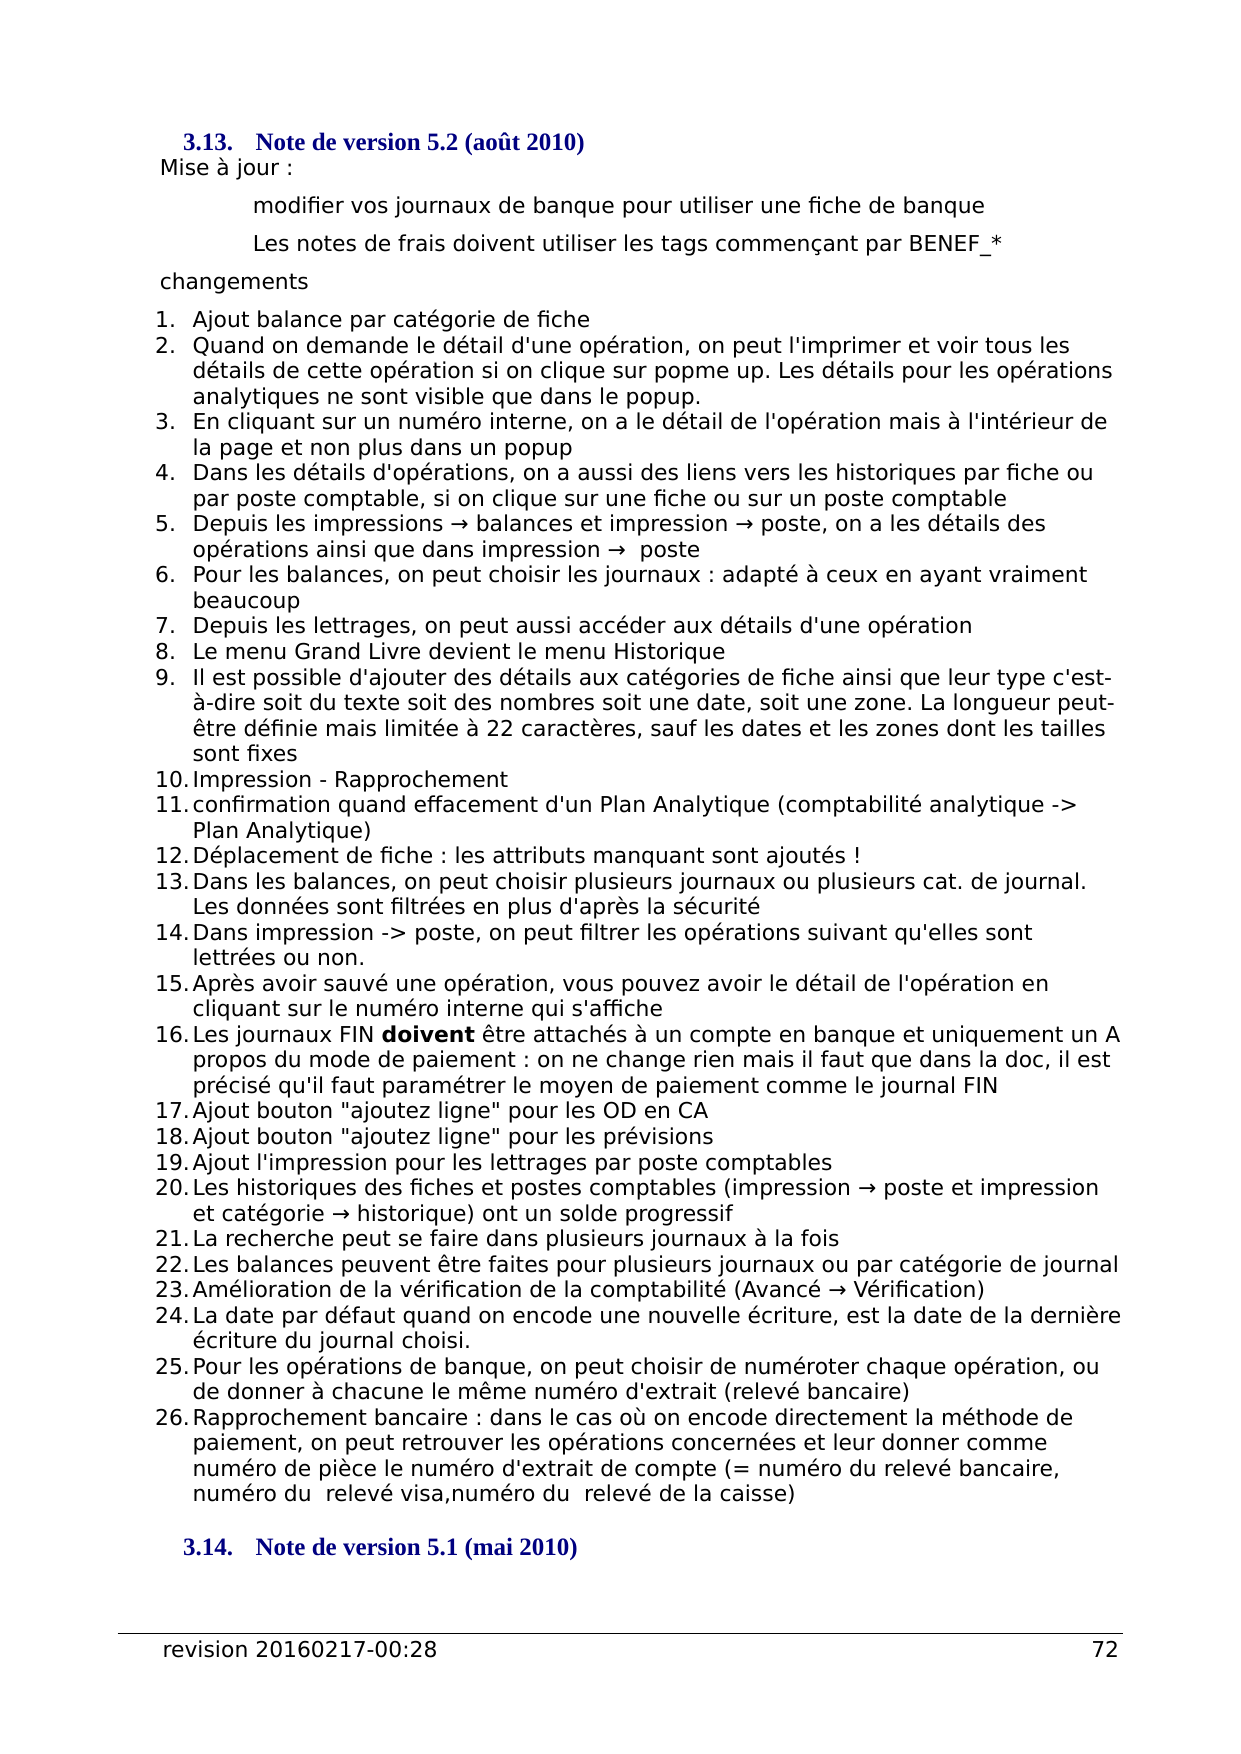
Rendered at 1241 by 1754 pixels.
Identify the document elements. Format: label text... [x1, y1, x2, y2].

list Ajout balance par catégorie de fiche [155, 307, 1123, 333]
text changements [159, 269, 1123, 295]
text Mise à jour : [159, 155, 1123, 181]
list Ajout bouton "ajoutez ligne" pour les OD en CA [155, 1098, 1123, 1124]
list En cliquant sur un numéro interne, on a le détail de l'opération mais à l'intérieur de la page et non plus dans un popup [155, 409, 1123, 461]
list Depuis les lettrages, on peut aussi accéder aux détails d'une opération [155, 614, 1123, 639]
text modifier vos journaux de banque pour utiliser une fiche de banque [159, 193, 1123, 219]
list Dans les détails d'opérations, on a aussi des liens vers les historiques par fiche ou par poste comptable, si on clique sur une fiche ou sur un poste comptable [155, 461, 1123, 512]
subtitle Note de version 5.2 (août 2010) [177, 127, 1123, 155]
list Le menu Grand Livre devient le menu Historique [155, 639, 1123, 665]
list Amélioration de la vérification de la comptabilité (Avancé → Vérification) [155, 1277, 1123, 1303]
list Les historiques des fiches et postes comptables (impression → poste et impression et catégorie → historique) ont un solde progressif [155, 1175, 1123, 1226]
list Ajout bouton "ajoutez ligne" pour les prévisions [155, 1124, 1123, 1149]
list La date par défaut quand on encode une nouvelle écriture, est la date de la dernière écriture du journal choisi. [155, 1303, 1123, 1354]
list Pour les balances, on peut choisir les journaux : adapté à ceux en ayant vraiment beaucoup [155, 563, 1123, 614]
list Depuis les impressions → balances et impression → poste, on a les détails des opérations ainsi que dans impression → poste [155, 512, 1123, 563]
subtitle Note de version 5.1 (mai 2010) [177, 1532, 1123, 1561]
list Dans impression -> poste, on peut filtrer les opérations suivant qu'elles sont lettrées ou non. [155, 920, 1123, 971]
list Quand on demande le détail d'une opération, on peut l'imprimer et voir tous les détails de cette opération si on clique sur popme up. Les détails pour les opérations analytiques ne sont visible que dans le popup. [155, 333, 1123, 409]
list Il est possible d'ajouter des détails aux catégories de fiche ainsi que leur type c'est-à-dire soit du texte soit des nombres soit une date, soit une zone. La longueur peut-être définie mais limitée à 22 caractères, sauf les dates et les zones dont les tailles sont fixes [155, 665, 1123, 767]
list Après avoir sauvé une opération, vous pouvez avoir le détail de l'opération en cliquant sur le numéro interne qui s'affiche [155, 971, 1123, 1022]
list La recherche peut se faire dans plusieurs journaux à la fois [155, 1226, 1123, 1252]
list Déplacement de fiche : les attributs manquant sont ajoutés ! [155, 843, 1123, 869]
list Rapprochement bancaire : dans le cas où on encode directement la méthode de paiement, on peut retrouver les opérations concernées et leur donner comme numéro de pièce le numéro d'extrait de compte (= numéro du relevé bancaire, numéro du relevé visa,numéro du relevé de la caisse) [155, 1405, 1123, 1507]
list Dans les balances, on peut choisir plusieurs journaux ou plusieurs cat. de journal. Les données sont filtrées en plus d'après la sécurité [155, 869, 1123, 920]
list Ajout l'impression pour les lettrages par poste comptables [155, 1149, 1123, 1175]
list Pour les opérations de banque, on peut choisir de numéroter chaque opération, ou de donner à chacune le même numéro d'extrait (relevé bancaire) [155, 1354, 1123, 1405]
text Les notes de frais doivent utiliser les tags commençant par BENEF_* [159, 231, 1123, 257]
list confirmation quand effacement d'un Plan Analytique (comptabilité analytique -> Plan Analytique) [155, 792, 1123, 843]
list Les balances peuvent être faites pour plusieurs journaux ou par catégorie de journal [155, 1252, 1123, 1277]
list Impression - Rapprochement [155, 767, 1123, 792]
list Les journaux FIN doivent être attachés à un compte en banque et uniquement un A propos du mode de paiement : on ne change rien mais il faut que dans la doc, il est précisé qu'il faut paramétrer le moyen de paiement comme le journal FIN [155, 1022, 1123, 1098]
